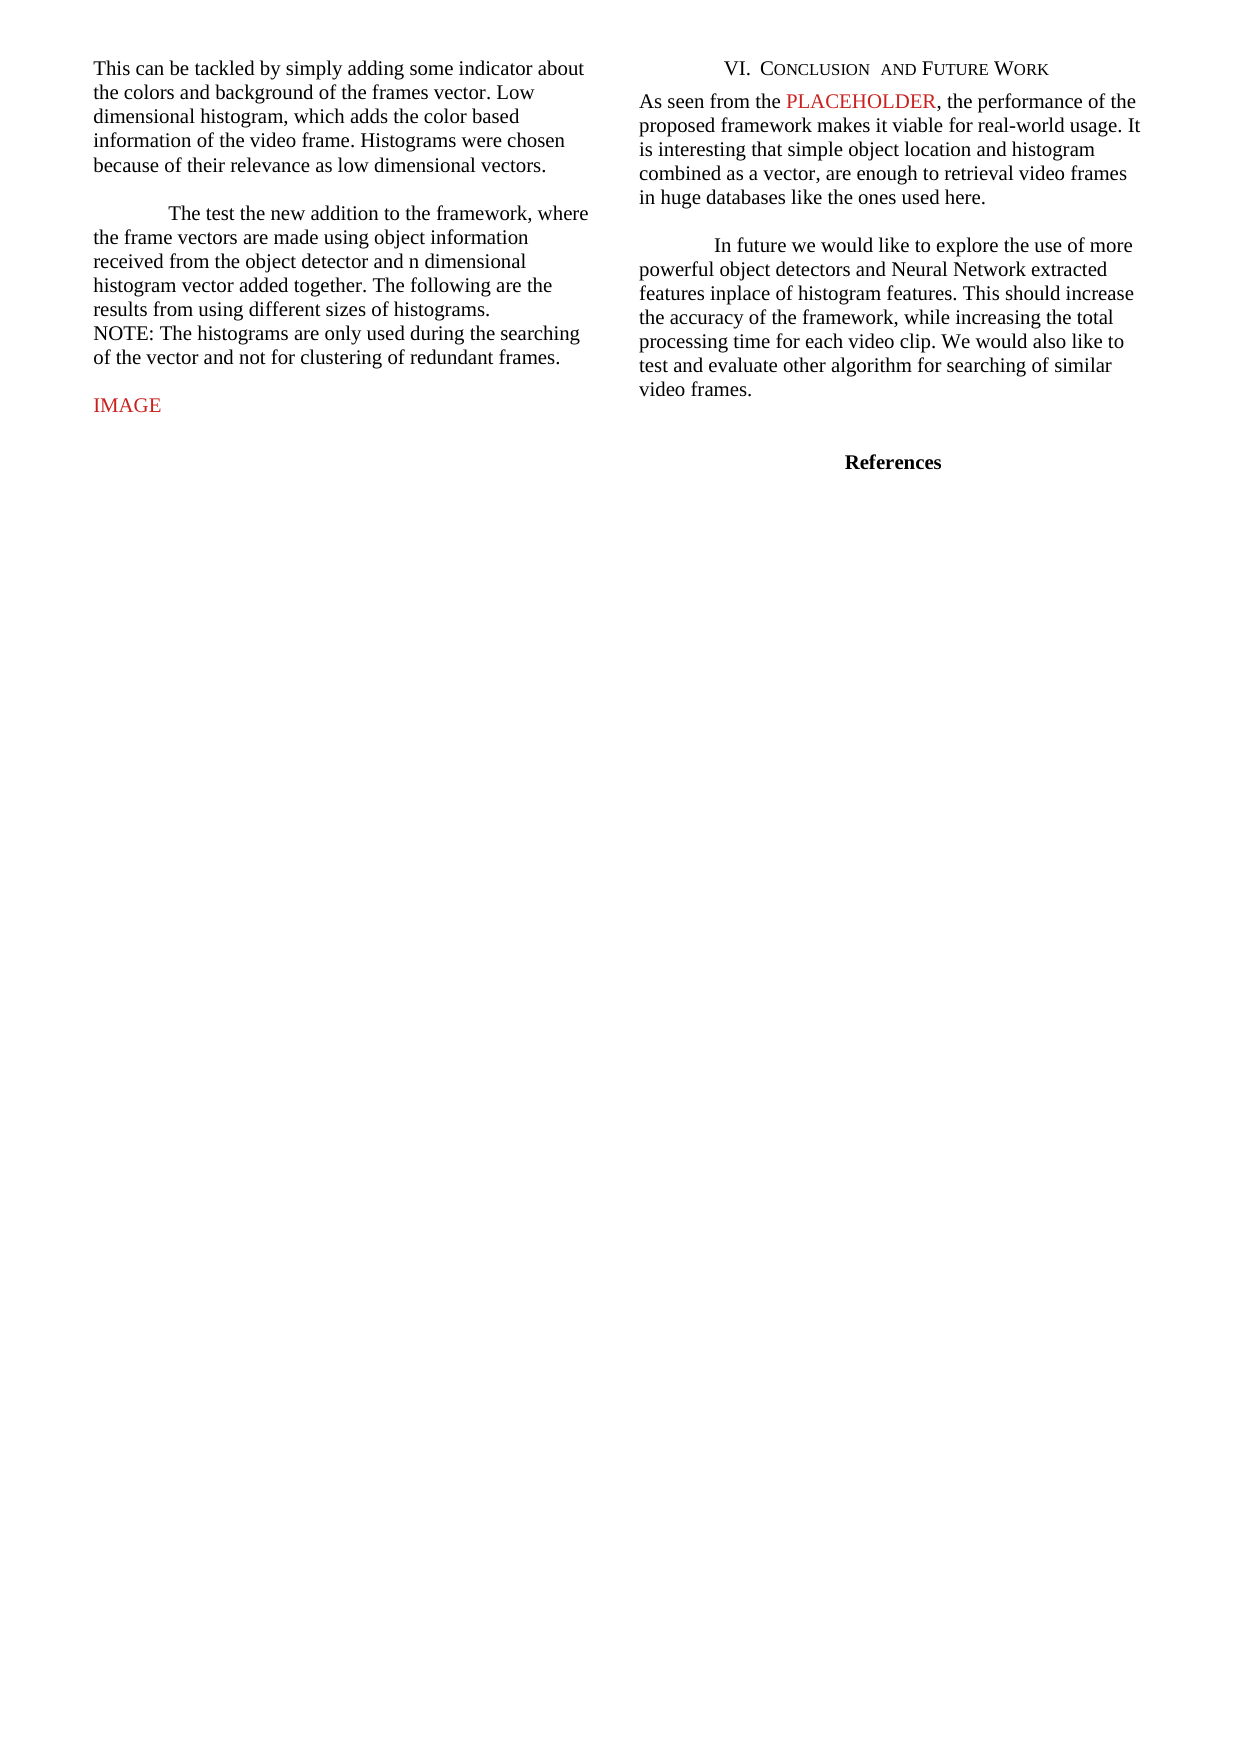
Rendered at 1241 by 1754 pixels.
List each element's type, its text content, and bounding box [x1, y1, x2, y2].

subtitle Conclusion and Future Work [639, 56, 1147, 80]
text In future we would like to explore the use of more powerful object detectors and Neural Network extracted features inplace of histogram features. This should increase the accuracy of the framework, while increasing the total processing time for each video clip. We would also like to test and evaluate other algorithm for searching of similar video frames. [639, 233, 1147, 401]
text References [639, 449, 1147, 474]
text As seen from the PLACEHOLDER, the performance of the proposed framework makes it viable for real-world usage. It is interesting that simple object location and histogram combined as a vector, are enough to retrieval video frames in huge databases like the ones used here. [639, 89, 1147, 209]
text IMAGE [93, 393, 601, 417]
text The test the new addition to the framework, where the frame vectors are made using object information received from the object detector and n dimensional histogram vector added together. The following are the results from using different sizes of histograms. [93, 201, 601, 321]
text NOTE: The histograms are only used during the searching of the vector and not for clustering of redundant frames. [93, 321, 601, 369]
text This can be tackled by simply adding some indicator about the colors and background of the frames vector. Low dimensional histogram, which adds the color based information of the video frame. Histograms were chosen because of their relevance as low dimensional vectors. [93, 56, 601, 177]
